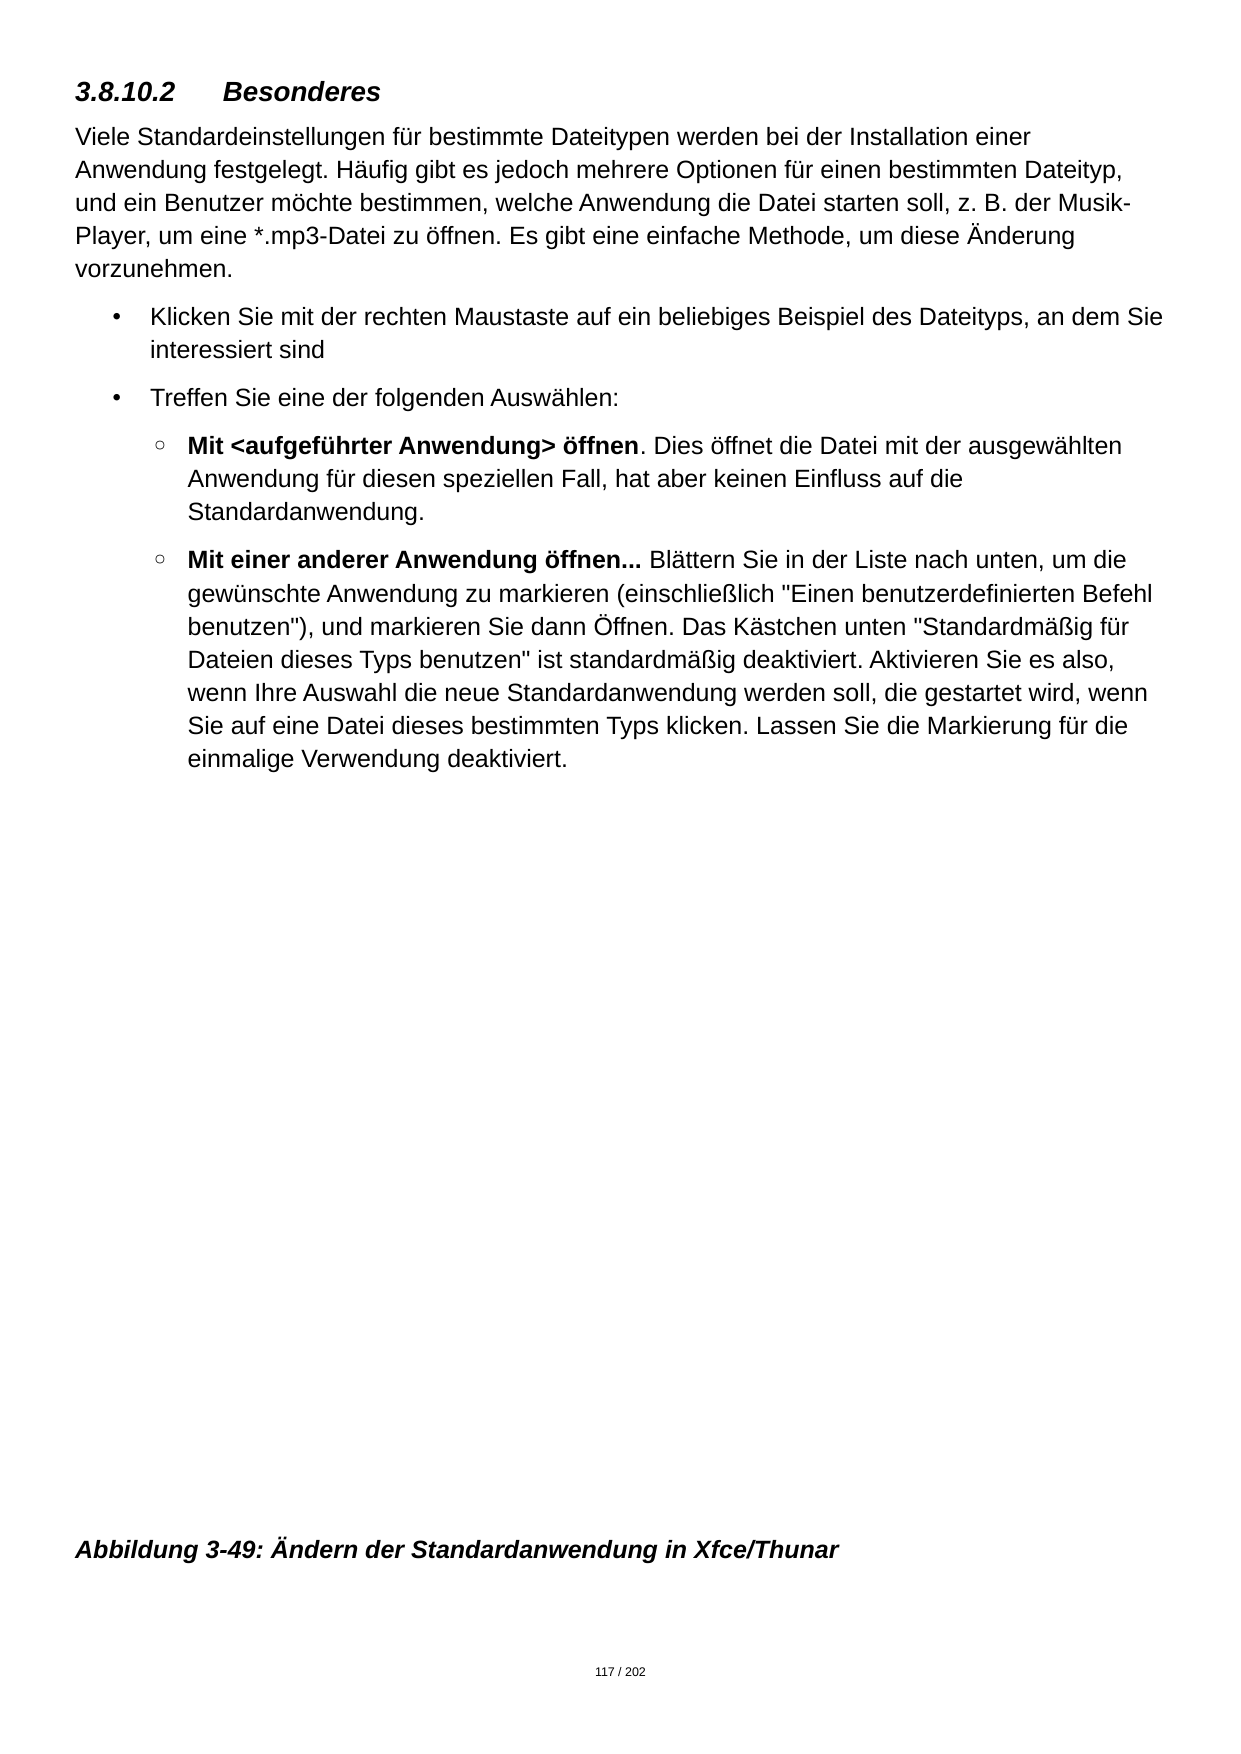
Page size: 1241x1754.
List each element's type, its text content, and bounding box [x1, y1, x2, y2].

text Abbildung 3-49: Ändern der Standardanwendung in Xfce/Thunar [75, 792, 1166, 1564]
list Mit einer anderer Anwendung öffnen... Blättern Sie in der Liste nach unten, um die gewünschte Anwendung zu markieren (einschließlich "Einen benutzerdefinierten Befehl benutzen"), und markieren Sie dann Öffnen. Das Kästchen unten "Standardmäßig für Dateien dieses Typs benutzen" ist standardmäßig deaktiviert. Aktivieren Sie es also, wenn Ihre Auswahl die neue Standardanwendung werden soll, die gestartet wird, wenn Sie auf eine Datei dieses bestimmten Typs klicken. Lassen Sie die Markierung für die einmalige Verwendung deaktiviert. [150, 545, 1166, 772]
list Mit <aufgeführter Anwendung> öffnen. Dies öffnet die Datei mit der ausgewählten Anwendung für diesen speziellen Fall, hat aber keinen Einfluss auf die Standardanwendung. [150, 431, 1166, 526]
list Treffen Sie eine der folgenden Auswählen: [112, 383, 1166, 412]
text Viele Standardeinstellungen für bestimmte Dateitypen werden bei der Installation einer Anwendung festgelegt. Häufig gibt es jedoch mehrere Optionen für einen bestimmten Dateityp, und ein Benutzer möchte bestimmen, welche Anwendung die Datei starten soll, z. B. der Musik-Player, um eine *.mp3-Datei zu öffnen. Es gibt eine einfache Methode, um diese Änderung vorzunehmen. [75, 122, 1166, 283]
subtitle Besonderes [75, 75, 1166, 107]
list Klicken Sie mit der rechten Maustaste auf ein beliebiges Beispiel des Dateityps, an dem Sie interessiert sind [112, 302, 1166, 364]
